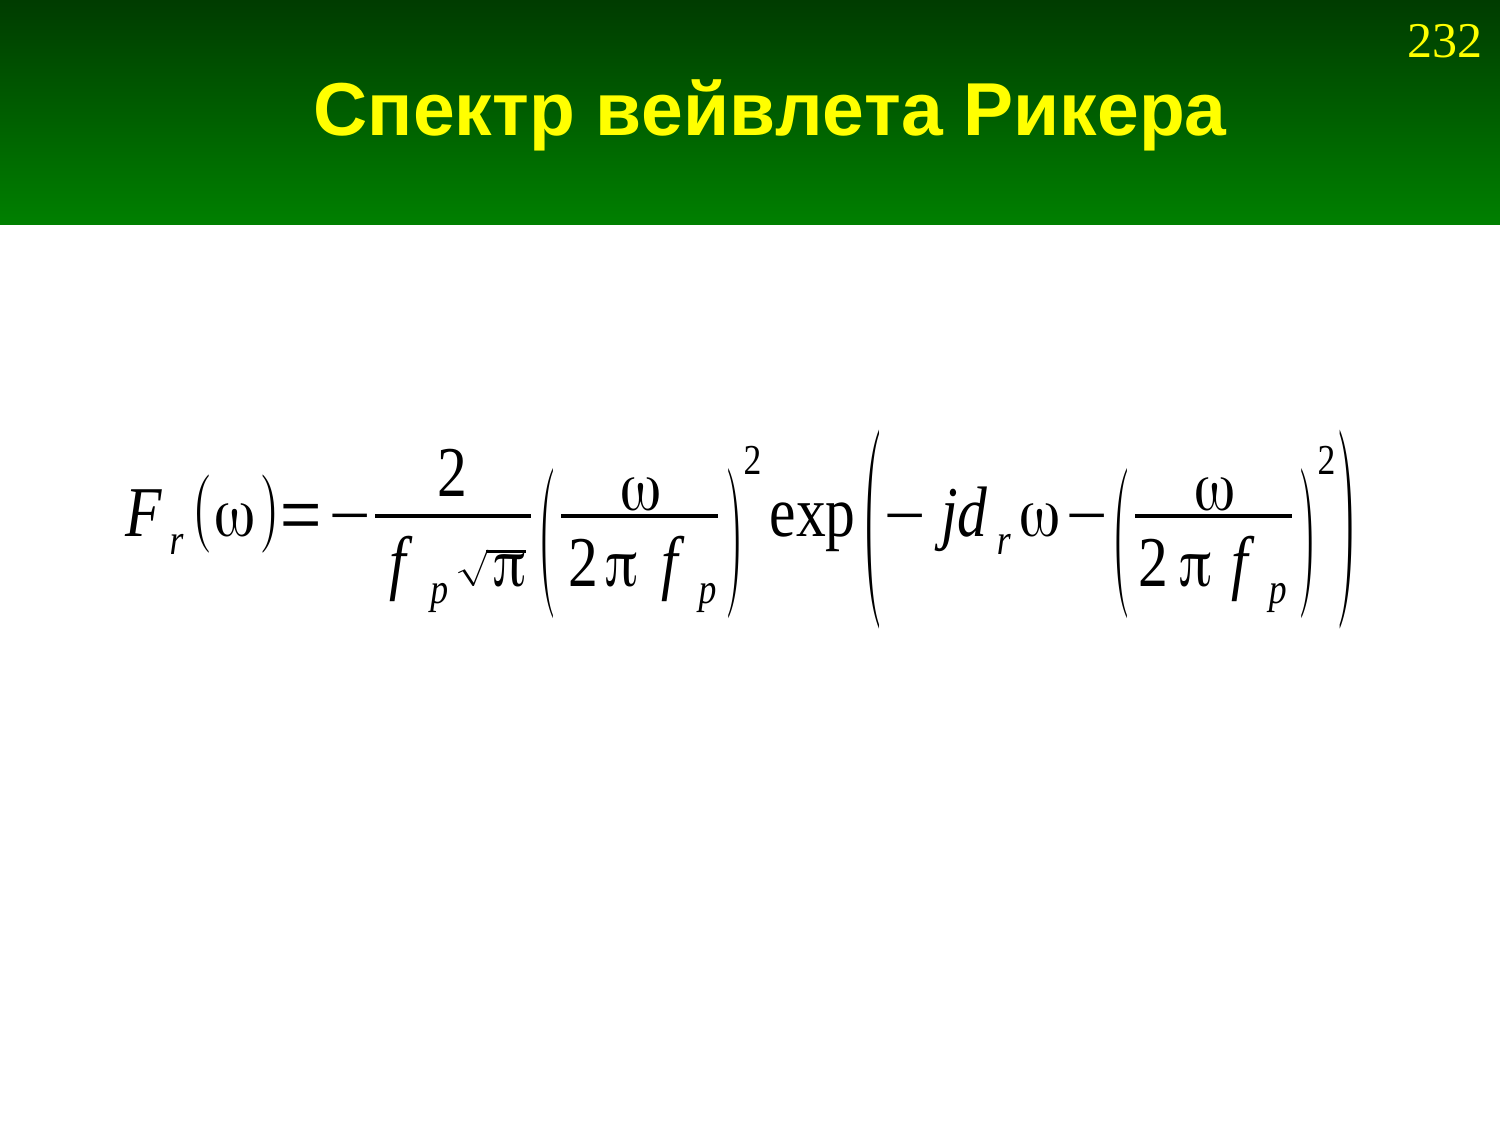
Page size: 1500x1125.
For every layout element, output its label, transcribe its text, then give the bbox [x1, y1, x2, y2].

chart [106, 425, 1372, 632]
title Спектр вейвлета Рикера [100, 7, 1441, 204]
